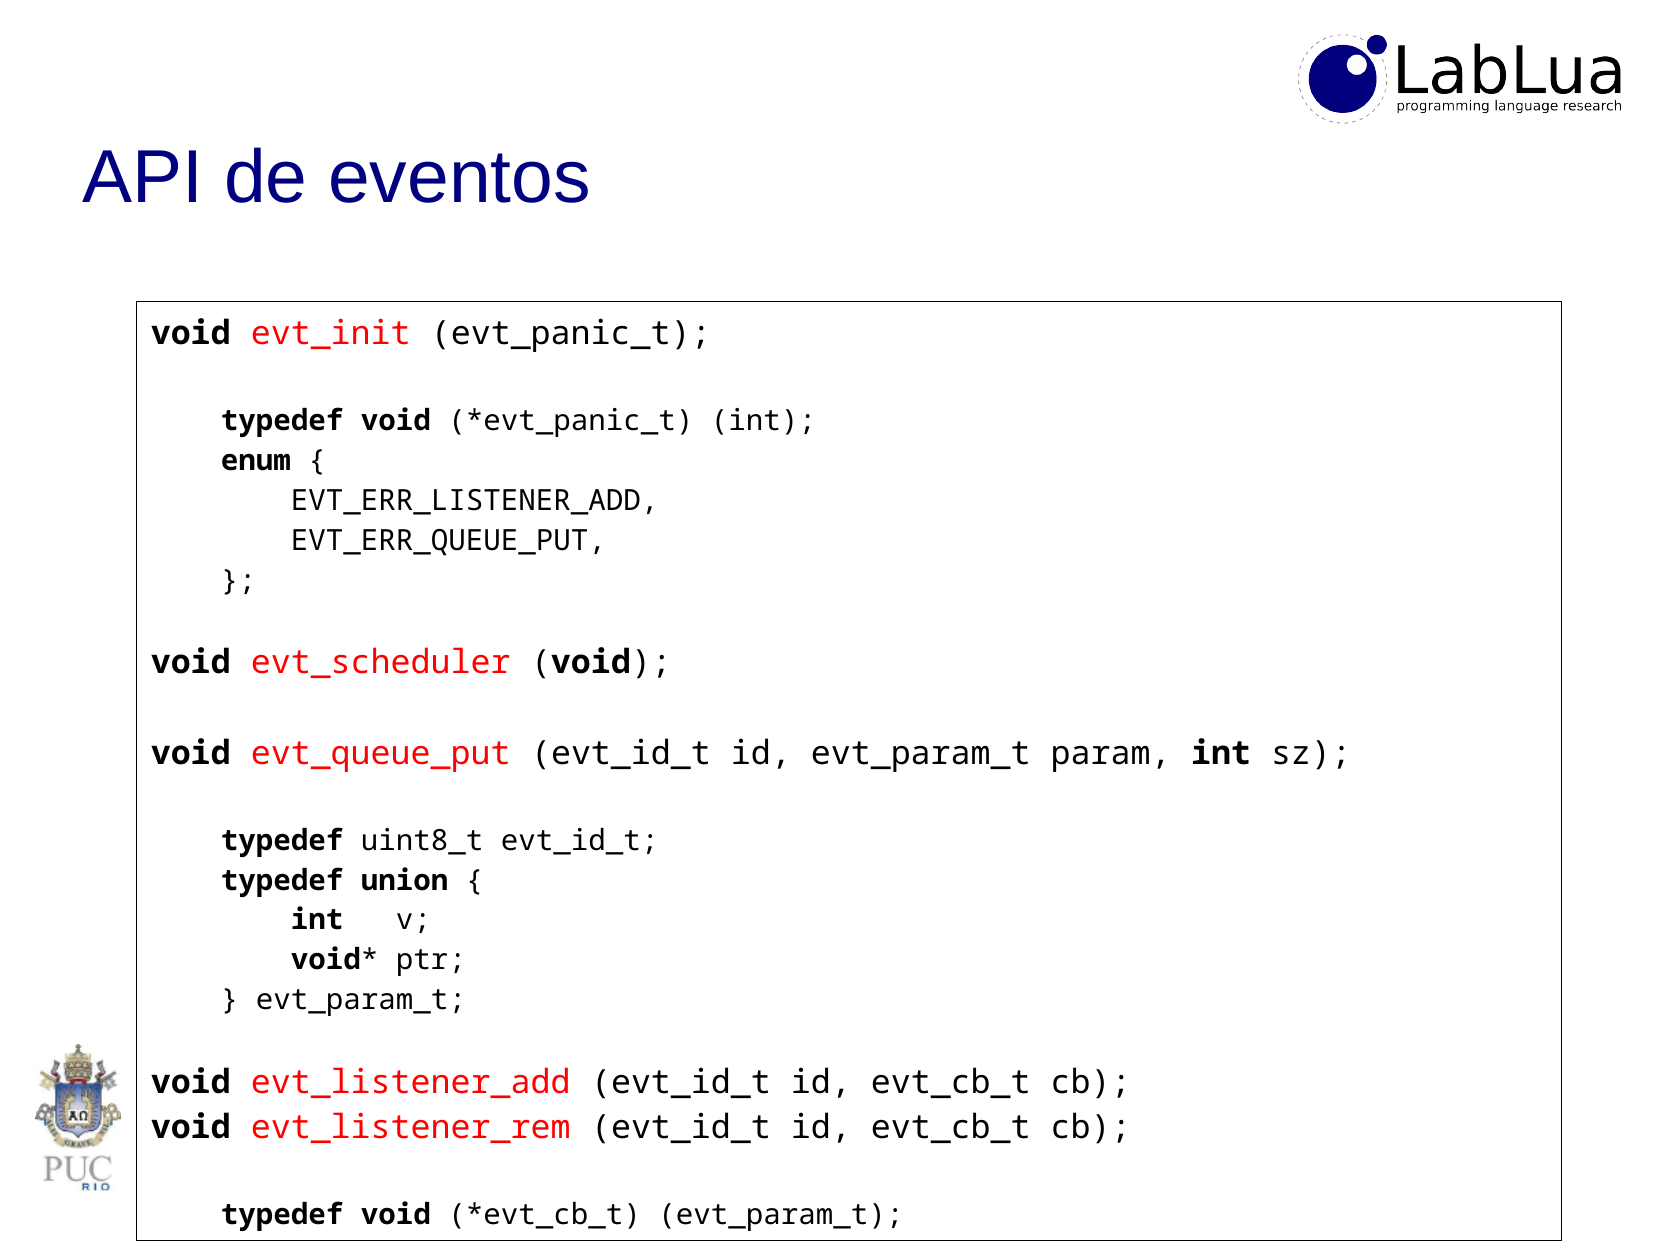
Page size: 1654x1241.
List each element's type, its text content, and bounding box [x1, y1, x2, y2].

picture [1290, 25, 1621, 127]
picture [35, 1044, 121, 1216]
text_box void evt_init (evt_panic_t); typedef void (*evt_panic_t) (int); enum { EVT_ERR_LISTENER_ADD, EVT_ERR_QUEUE_PUT, }; void evt_scheduler (void); void evt_queue_put (evt_id_t id, evt_param_t param, int sz); typedef uint8_t evt_id_t; typedef union { int v; void* ptr; } evt_param_t; void evt_listener_add (evt_id_t id, evt_cb_t cb); void evt_listener_rem (evt_id_t id, evt_cb_t cb); typedef void (*evt_cb_t) (evt_param_t); [136, 301, 1562, 1120]
title API de eventos [82, 73, 1381, 281]
